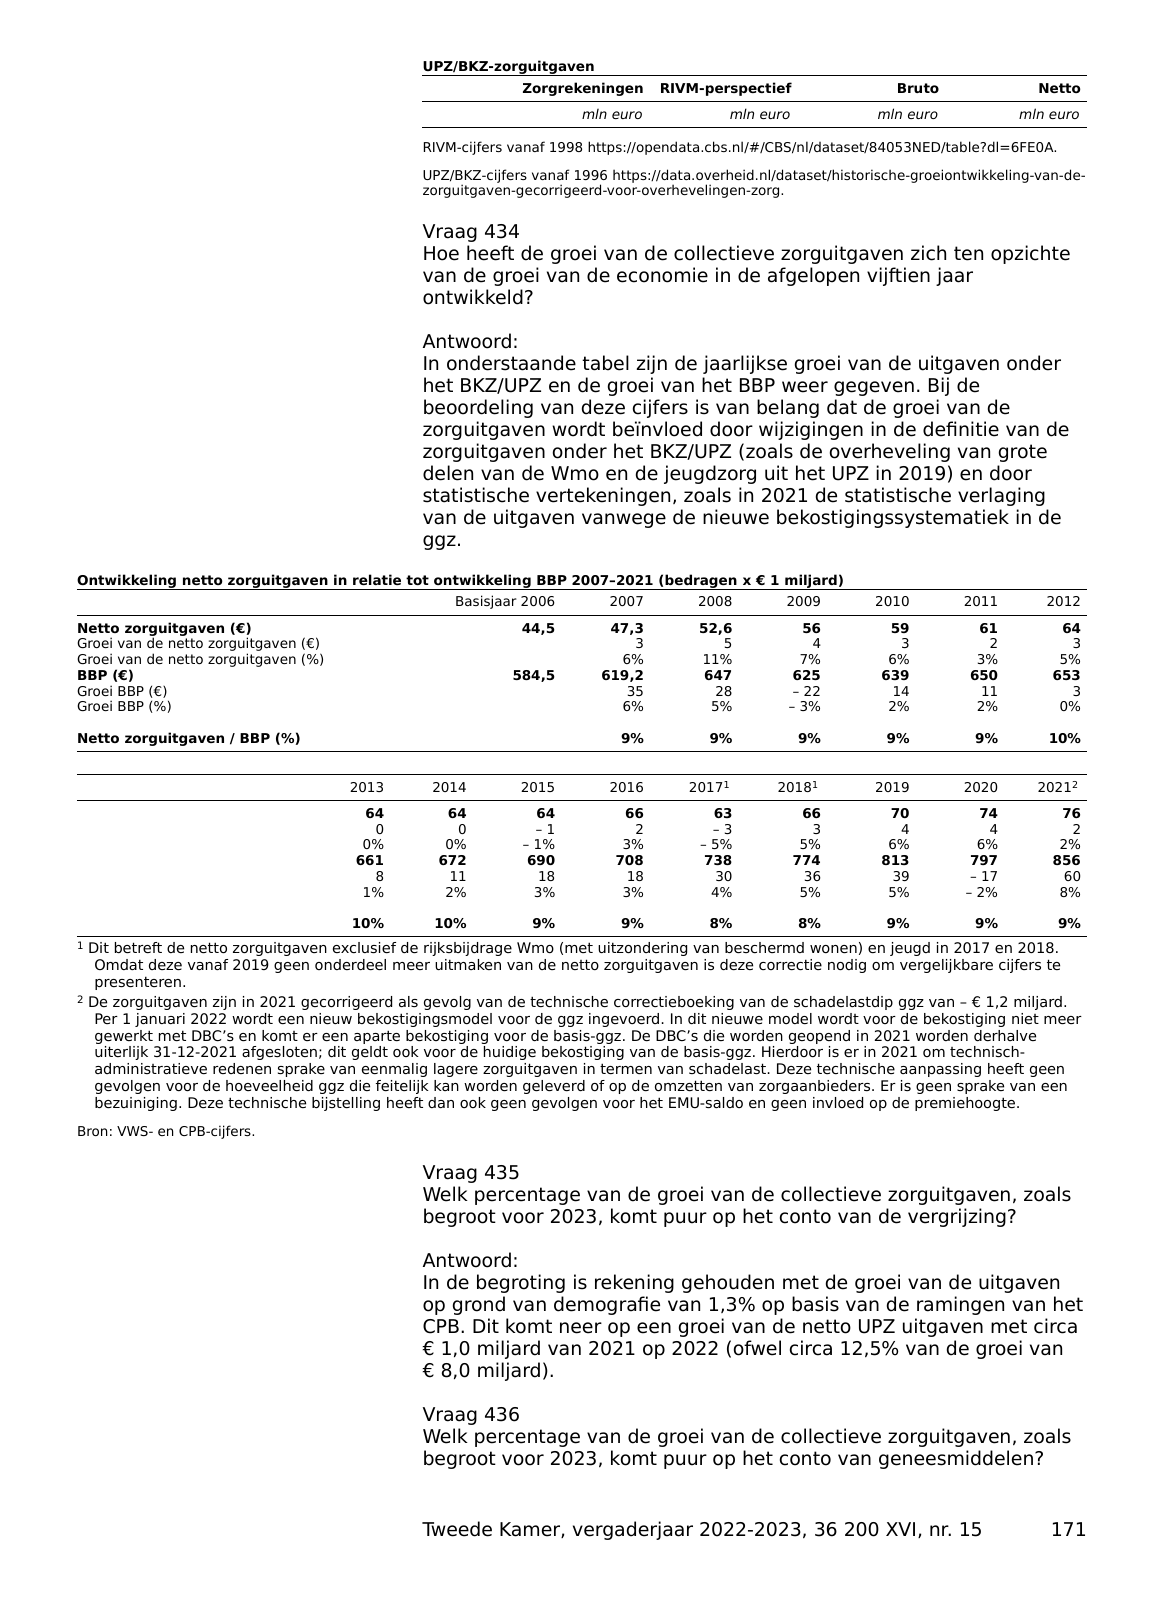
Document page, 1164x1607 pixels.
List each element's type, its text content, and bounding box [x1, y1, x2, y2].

table_cell 2% [827, 699, 915, 715]
text Welk percentage van de groei van de collectieve zorguitgaven, zoals begroot voor 2023, komt puur op het conto van geneesmiddelen? [422, 1426, 1087, 1470]
table_cell 64 [473, 801, 561, 821]
table_cell 6% [561, 699, 649, 715]
table_cell – 3 [650, 821, 738, 837]
table_cell [77, 715, 384, 731]
table_cell [738, 900, 827, 916]
table_cell Groei van de netto zorguitgaven (%) [77, 652, 384, 668]
table_cell 625 [738, 668, 827, 683]
table_cell 8% [1004, 884, 1087, 900]
table_cell [1004, 900, 1087, 916]
table_cell 3 [1004, 683, 1087, 699]
text In onderstaande tabel zijn de jaarlijkse groei van de uitgaven onder het BKZ/UPZ en de groei van het BBP weer gegeven. Bij de beoordeling van deze cijfers is van belang dat de groei van de zorguitgaven wordt beïnvloed door wijzigingen in de definitie van de zorguitgaven onder het BKZ/UPZ (zoals de overheveling van grote delen van de Wmo en de jeugdzorg uit het UPZ in 2019) en door statistische vertekeningen, zoals in 2021 de statistische verlaging van de uitgaven vanwege de nieuwe bekostigingssystematiek in de ggz. [422, 353, 1087, 551]
table_cell 647 [650, 668, 738, 683]
table_cell 66 [561, 801, 649, 821]
table_cell 39 [827, 869, 915, 884]
table_cell 5% [1004, 652, 1087, 668]
text Vraag 436 [422, 1404, 1087, 1426]
table_cell 0% [384, 837, 472, 853]
table_cell Basisjaar 2006 [384, 590, 561, 615]
text Vraag 434 [422, 221, 1087, 243]
table_cell 9% [1004, 916, 1087, 936]
table_cell 813 [827, 853, 915, 869]
table_cell 738 [650, 853, 738, 869]
table_cell 3 [738, 821, 827, 837]
table_cell 619,2 [561, 668, 649, 683]
table_header 2013 [77, 775, 384, 800]
text Antwoord: [422, 1250, 1087, 1272]
table_cell 2 [915, 636, 1004, 652]
table_cell 74 [915, 801, 1004, 821]
table_cell 2% [915, 699, 1004, 715]
table_cell 61 [915, 616, 1004, 636]
table_cell 2% [384, 884, 472, 900]
table_cell 10% [1004, 731, 1087, 751]
table_cell [827, 900, 915, 916]
table_header 2015 [473, 775, 561, 800]
table_cell Netto zorguitgaven / BBP (%) [77, 731, 384, 751]
table_cell 2 [1004, 821, 1087, 837]
table_cell 76 [1004, 801, 1087, 821]
table_cell mln euro [945, 102, 1087, 127]
table_cell Groei van de netto zorguitgaven (€) [77, 636, 384, 652]
table_cell [915, 715, 1004, 731]
table_cell 1 Dit betreft de netto zorguitgaven exclusief de rijksbijdrage Wmo (met uitzondering van beschermd wonen) en jeugd in 2017 en 2018. Omdat deze vanaf 2019 geen onderdeel meer uitmaken van de netto zorguitgaven is deze correctie nodig om vergelijkbare cijfers te presenteren. 2 De zorguitgaven zijn in 2021 gecorrigeerd als gevolg van de technische correctieboeking van de schadelastdip ggz van – € 1,2 miljard. Per 1 januari 2022 wordt een nieuw bekostigingsmodel voor de ggz ingevoerd. In dit nieuwe model wordt voor de bekostiging niet meer gewerkt met DBC’s en komt er een aparte bekostiging voor de basis-ggz. De DBC’s die worden geopend in 2021 worden derhalve uiterlijk 31-12-2021 afgesloten; dit geldt ook voor de huidige bekostiging van de basis-ggz. Hierdoor is er in 2021 om technisch-administratieve redenen sprake van eenmalig lagere zorguitgaven in termen van schadelast. Deze technische aanpassing heeft geen gevolgen voor de hoeveelheid ggz die feitelijk kan worden geleverd of op de omzetten van zorgaanbieders. Er is geen sprake van een bezuiniging. Deze technische bijstelling heeft dan ook geen gevolgen voor het EMU-saldo en geen invloed op de premiehoogte. Bron: VWS- en CPB-cijfers. [77, 937, 1087, 1139]
table_cell 650 [915, 668, 1004, 683]
table_cell 2008 [650, 590, 738, 615]
table_cell 0 [384, 821, 472, 837]
table_cell [384, 900, 472, 916]
table_cell RIVM-perspectief [650, 76, 797, 101]
text In de begroting is rekening gehouden met de groei van de uitgaven op grond van demografie van 1,3% op basis van de ramingen van het CPB. Dit komt neer op een groei van de netto UPZ uitgaven met circa € 1,0 miljard van 2021 op 2022 (ofwel circa 12,5% van de groei van € 8,0 miljard). [422, 1272, 1087, 1382]
table_cell [384, 636, 561, 652]
table_cell 64 [77, 801, 384, 821]
table_cell – 5% [650, 837, 738, 853]
table_cell RIVM-cijfers vanaf 1998 https://opendata.cbs.nl/#/CBS/nl/dataset/84053NED/table?dl=6FE0A. UPZ/BKZ-cijfers vanaf 1996 https://data.overheid.nl/dataset/historische-groeiontwikkeling-van-de-zorguitgaven-gecorrigeerd-voor-overhevelingen-zorg. [422, 128, 1087, 199]
table_cell 9% [827, 916, 915, 936]
table_cell 64 [384, 801, 472, 821]
table_cell 7% [738, 652, 827, 668]
table_cell 35 [561, 683, 649, 699]
table_cell 47,3 [561, 616, 649, 636]
table_cell 672 [384, 853, 472, 869]
table_cell 5% [827, 884, 915, 900]
table_cell [827, 715, 915, 731]
table_cell 797 [915, 853, 1004, 869]
table_cell 9% [738, 731, 827, 751]
table_cell [422, 102, 502, 127]
table_cell [561, 715, 649, 731]
table_cell 774 [738, 853, 827, 869]
table_cell 9% [915, 916, 1004, 936]
table_cell 70 [827, 801, 915, 821]
table_cell 9% [473, 916, 561, 936]
table_cell – 3% [738, 699, 827, 715]
table_cell 3% [561, 884, 649, 900]
table_cell – 2% [915, 884, 1004, 900]
table_cell [650, 715, 738, 731]
table_cell 2009 [738, 590, 827, 615]
table_cell 59 [827, 616, 915, 636]
table_cell 11 [384, 869, 472, 884]
table_cell 2011 [915, 590, 1004, 615]
text Vraag 435 [422, 1162, 1087, 1183]
table_cell 9% [561, 916, 649, 936]
table_cell 28 [650, 683, 738, 699]
table_cell Zorgrekeningen [502, 76, 649, 101]
table_cell – 22 [738, 683, 827, 699]
table_cell 56 [738, 616, 827, 636]
table_cell [561, 900, 649, 916]
table_cell 30 [650, 869, 738, 884]
table_cell Bruto [797, 76, 945, 101]
table_cell 60 [1004, 869, 1087, 884]
table_cell 9% [561, 731, 649, 751]
table_cell 856 [1004, 853, 1087, 869]
table_cell 5% [650, 699, 738, 715]
table_header 20181 [738, 775, 827, 800]
table_cell 4% [650, 884, 738, 900]
table_cell 6% [561, 652, 649, 668]
table_cell 6% [827, 837, 915, 853]
table_cell 5% [738, 837, 827, 853]
table_cell 5 [650, 636, 738, 652]
table_cell [650, 900, 738, 916]
table_cell 8% [650, 916, 738, 936]
table_cell 3 [561, 636, 649, 652]
table_cell 14 [827, 683, 915, 699]
table_cell [915, 900, 1004, 916]
table_cell 2% [1004, 837, 1087, 853]
table_cell 3% [915, 652, 1004, 668]
table_cell 9% [915, 731, 1004, 751]
table_cell 8 [77, 869, 384, 884]
table_header 2014 [384, 775, 472, 800]
table_cell 2 [561, 821, 649, 837]
table_cell 8% [738, 916, 827, 936]
table_cell 5% [738, 884, 827, 900]
table_cell mln euro [502, 102, 649, 127]
table_header UPZ/BKZ-zorguitgaven [422, 59, 1087, 75]
table_cell – 17 [915, 869, 1004, 884]
text Hoe heeft de groei van de collectieve zorguitgaven zich ten opzichte van de groei van de economie in de afgelopen vijftien jaar ontwikkeld? [422, 243, 1087, 309]
table_cell 0% [77, 837, 384, 853]
table_header Ontwikkeling netto zorguitgaven in relatie tot ontwikkeling BBP 2007–2021 (bedragen x € 1 miljard) [77, 573, 1087, 588]
table_cell 63 [650, 801, 738, 821]
table_cell 661 [77, 853, 384, 869]
table_cell 2007 [561, 590, 649, 615]
table_cell mln euro [650, 102, 797, 127]
table_cell 18 [561, 869, 649, 884]
table_cell 4 [915, 821, 1004, 837]
table_cell 10% [77, 916, 384, 936]
table_cell 64 [1004, 616, 1087, 636]
table_cell 3% [561, 837, 649, 853]
table_header 20171 [650, 775, 738, 800]
table_cell 10% [384, 916, 472, 936]
table_header 20212 [1004, 775, 1087, 800]
table_cell [77, 590, 384, 615]
table_cell 0 [77, 821, 384, 837]
table_cell 708 [561, 853, 649, 869]
table_cell 0% [1004, 699, 1087, 715]
table_cell [384, 683, 561, 699]
table_cell 2010 [827, 590, 915, 615]
table_cell 3 [827, 636, 915, 652]
table_cell 690 [473, 853, 561, 869]
text Welk percentage van de groei van de collectieve zorguitgaven, zoals begroot voor 2023, komt puur op het conto van de vergrijzing? [422, 1183, 1087, 1227]
table_cell [384, 731, 561, 751]
table_cell 18 [473, 869, 561, 884]
table_cell 4 [827, 821, 915, 837]
table_cell 3% [473, 884, 561, 900]
table_cell [384, 699, 561, 715]
table_cell 6% [915, 837, 1004, 853]
table_cell [422, 76, 502, 101]
table_header 2020 [915, 775, 1004, 800]
table_cell 3 [1004, 636, 1087, 652]
table_cell BBP (€) [77, 668, 384, 683]
table_cell 11% [650, 652, 738, 668]
table_cell [384, 715, 561, 731]
table_cell 36 [738, 869, 827, 884]
table_cell [738, 715, 827, 731]
table_cell – 1% [473, 837, 561, 853]
table_cell mln euro [797, 102, 945, 127]
table_header 2019 [827, 775, 915, 800]
table_cell 52,6 [650, 616, 738, 636]
table_cell 9% [650, 731, 738, 751]
table_cell Groei BBP (%) [77, 699, 384, 715]
table_cell 639 [827, 668, 915, 683]
table_cell 6% [827, 652, 915, 668]
text Antwoord: [422, 331, 1087, 353]
table_cell [384, 652, 561, 668]
table_cell 2012 [1004, 590, 1087, 615]
table_cell Netto [945, 76, 1087, 101]
table_cell 4 [738, 636, 827, 652]
table_cell – 1 [473, 821, 561, 837]
table_cell 9% [827, 731, 915, 751]
table_cell Groei BBP (€) [77, 683, 384, 699]
table_cell 66 [738, 801, 827, 821]
table_header 2016 [561, 775, 649, 800]
table_cell Netto zorguitgaven (€) [77, 616, 384, 636]
table_cell 1% [77, 884, 384, 900]
table_cell 11 [915, 683, 1004, 699]
table_cell [473, 900, 561, 916]
table_cell [1004, 715, 1087, 731]
table_cell 584,5 [384, 668, 561, 683]
table_cell 653 [1004, 668, 1087, 683]
table_cell 44,5 [384, 616, 561, 636]
table_cell [77, 900, 384, 916]
